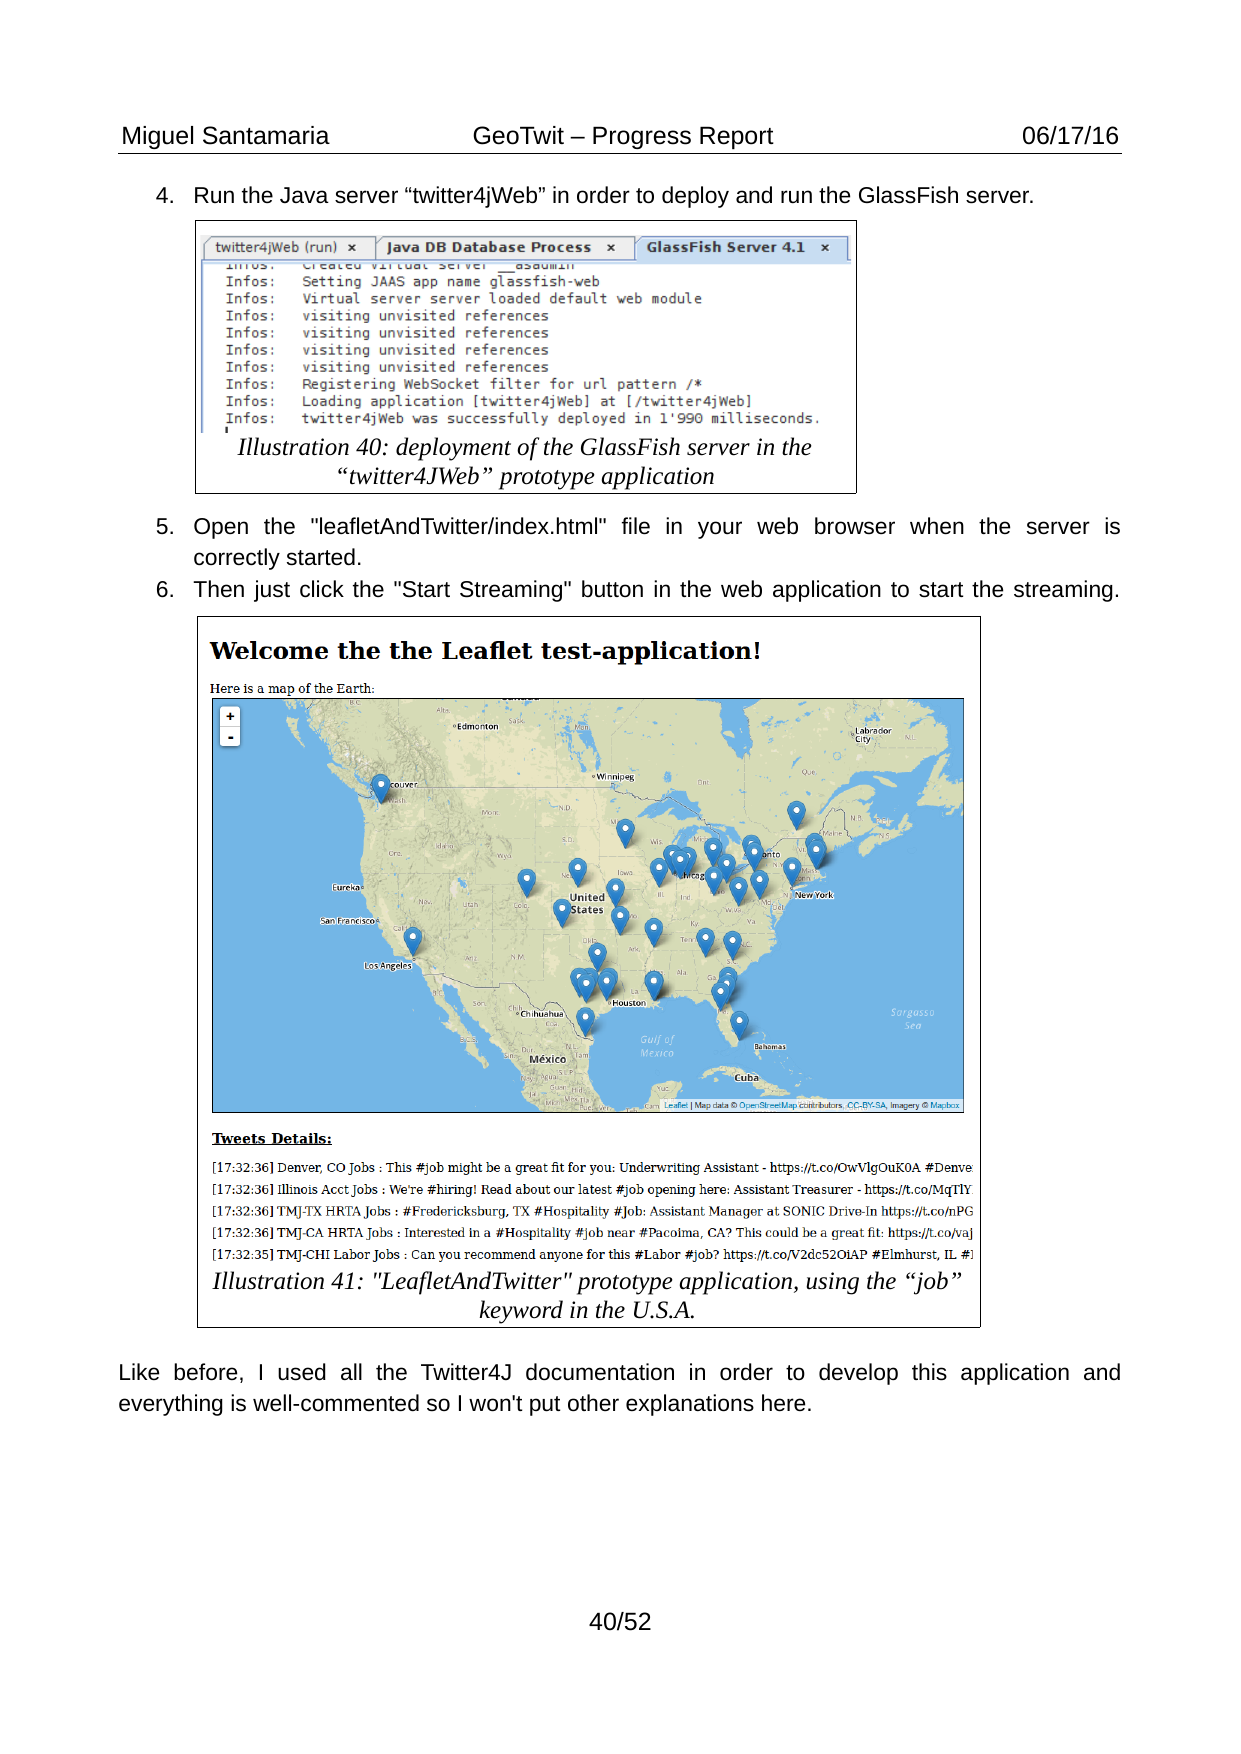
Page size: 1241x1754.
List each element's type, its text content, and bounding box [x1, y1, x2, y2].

list Illustration 40: deployment of the GlassFish server in the “twitter4JWeb” prototype application [198, 433, 853, 490]
list Then just click the "Start Streaming" button in the web application to start the streaming. [156, 576, 1122, 1353]
list Run the Java server “twitter4jWeb” in order to deploy and run the GlassFish server. [156, 182, 1122, 209]
list [196, 221, 856, 493]
list Open the "leafletAndTwitter/index.html" file in your web browser when the server is correctly started. [156, 214, 1122, 571]
text Like before, I used all the Twitter4J documentation in order to develop this application and everything is well-commented so I won't put other explanations here. [118, 1358, 1122, 1416]
picture [204, 631, 973, 1267]
picture [200, 235, 852, 433]
list Illustration 41: "LeafletAndTwitter" prototype application, using the “job” keyword in the U.S.A. [200, 1267, 977, 1324]
